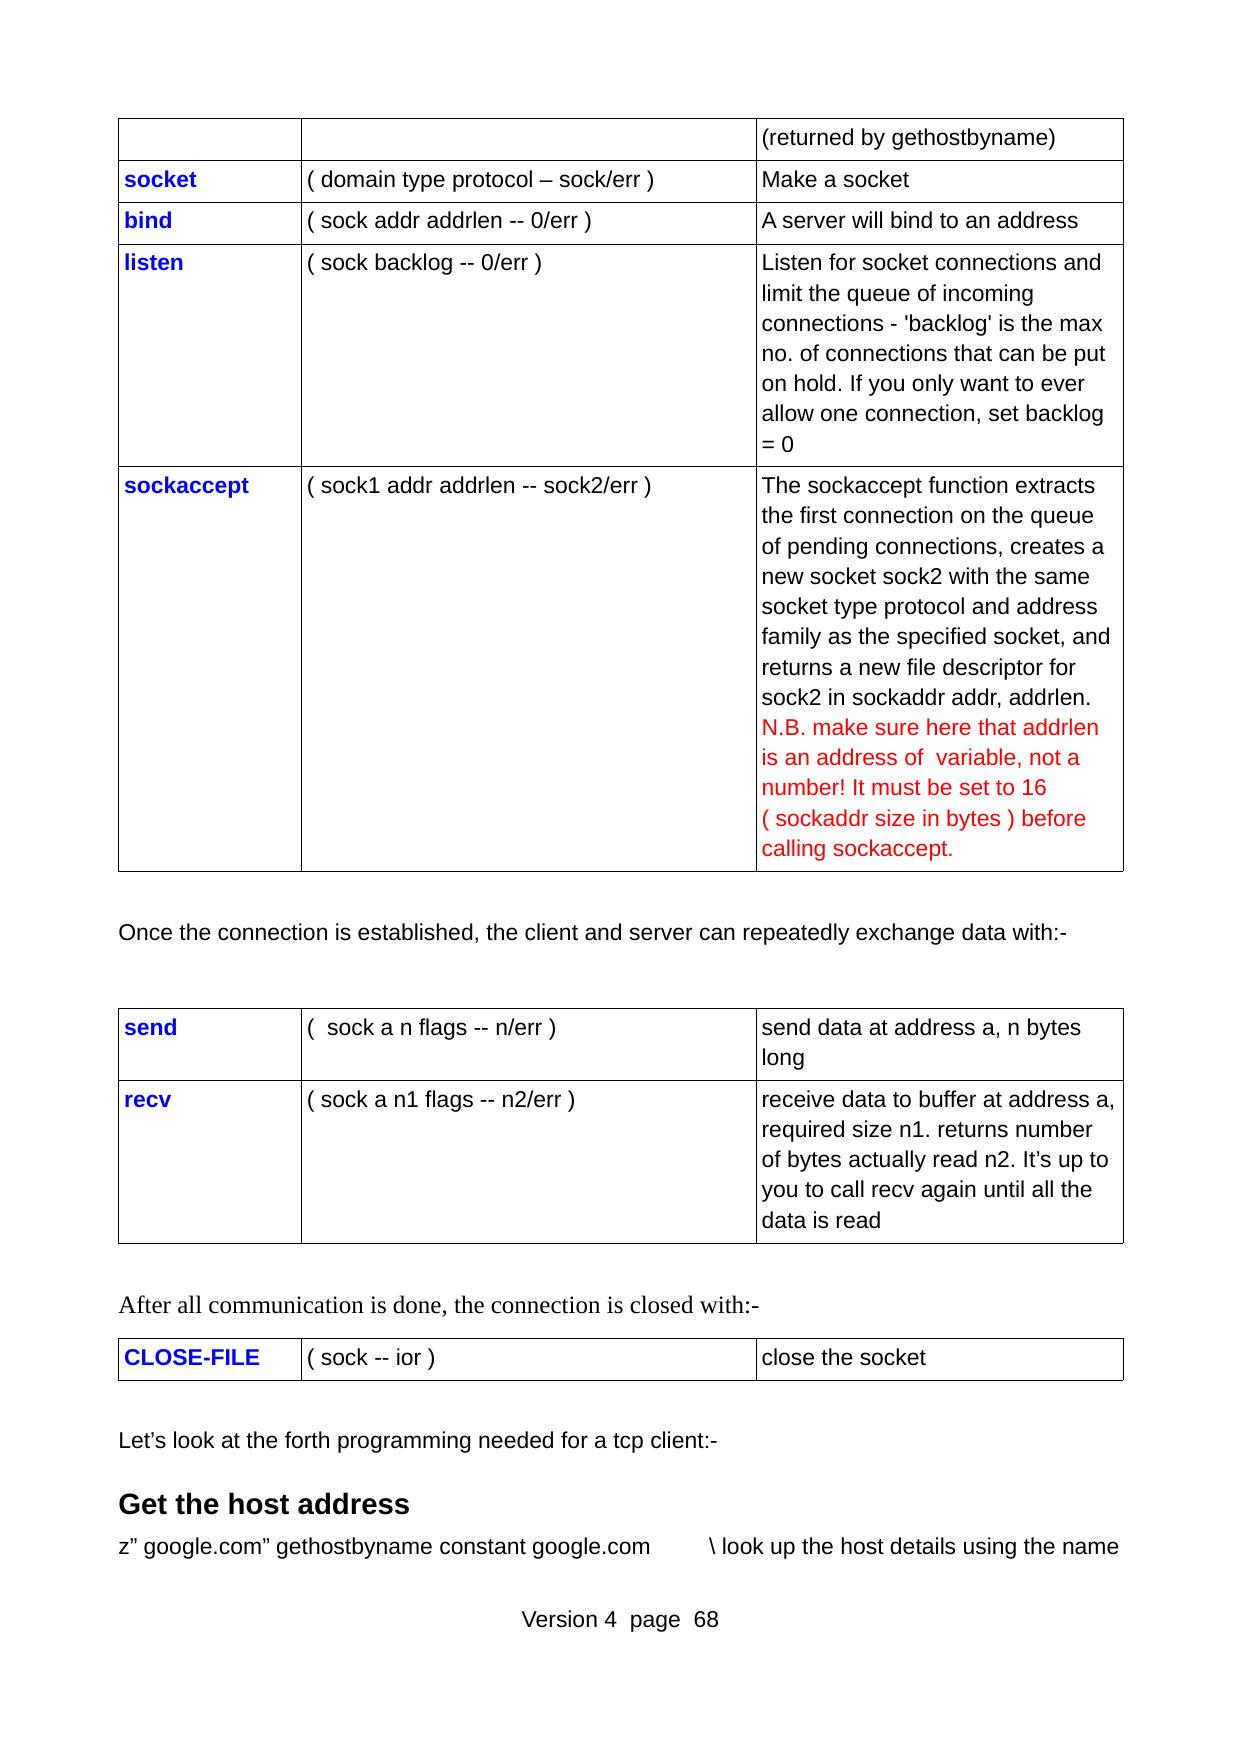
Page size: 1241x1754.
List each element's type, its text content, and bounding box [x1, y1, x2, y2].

table_header ( sock -- ior ) [302, 1339, 756, 1380]
table_cell socket [119, 161, 301, 202]
text Let’s look at the forth programming needed for a tcp client:- [118, 1427, 1122, 1454]
table_cell ( sock addr addrlen -- 0/err ) [302, 203, 756, 243]
table_cell ( sock1 addr addrlen -- sock2/err ) [302, 467, 756, 871]
table_cell Listen for socket connections and limit the queue of incoming connections - 'backlog' is the max no. of connections that can be put on hold. If you only want to ever allow one connection, set backlog = 0 [757, 245, 1123, 466]
subtitle Get the host address [118, 1487, 1122, 1521]
table_cell receive data to buffer at address a, required size n1. returns number of bytes actually read n2. It’s up to you to call recv again until all the data is read [757, 1081, 1123, 1243]
table_cell (returned by gethostbyname) [757, 119, 1123, 160]
text z” google.com” gethostbyname constant google.com \ look up the host details using the name [118, 1533, 1122, 1559]
table_cell The sockaccept function extracts the first connection on the queue of pending connections, creates a new socket sock2 with the same socket type protocol and address family as the specified socket, and returns a new file descriptor for sock2 in sockaddr addr, addrlen. N.B. make sure here that addrlen is an address of variable, not a number! It must be set to 16 ( sockaddr size in bytes ) before calling sockaccept. [757, 467, 1123, 871]
table_header send [119, 1009, 301, 1080]
table_cell ( sock backlog -- 0/err ) [302, 245, 756, 466]
table_header close the socket [757, 1339, 1123, 1380]
table_header ( sock a n flags -- n/err ) [302, 1009, 756, 1080]
text Once the connection is established, the client and server can repeatedly exchange data with:- [118, 918, 1122, 945]
table_cell bind [119, 203, 301, 243]
table_cell Make a socket [757, 161, 1123, 202]
table_cell [302, 119, 756, 160]
table_cell ( sock a n1 flags -- n2/err ) [302, 1081, 756, 1243]
table_cell [119, 119, 301, 160]
text After all communication is done, the connection is closed with:- [118, 1290, 1122, 1319]
table_cell sockaccept [119, 467, 301, 871]
table_cell listen [119, 245, 301, 466]
table_cell A server will bind to an address [757, 203, 1123, 243]
table_header send data at address a, n bytes long [757, 1009, 1123, 1080]
table_cell recv [119, 1081, 301, 1243]
table_cell ( domain type protocol – sock/err ) [302, 161, 756, 202]
table_header CLOSE-FILE [119, 1339, 301, 1380]
